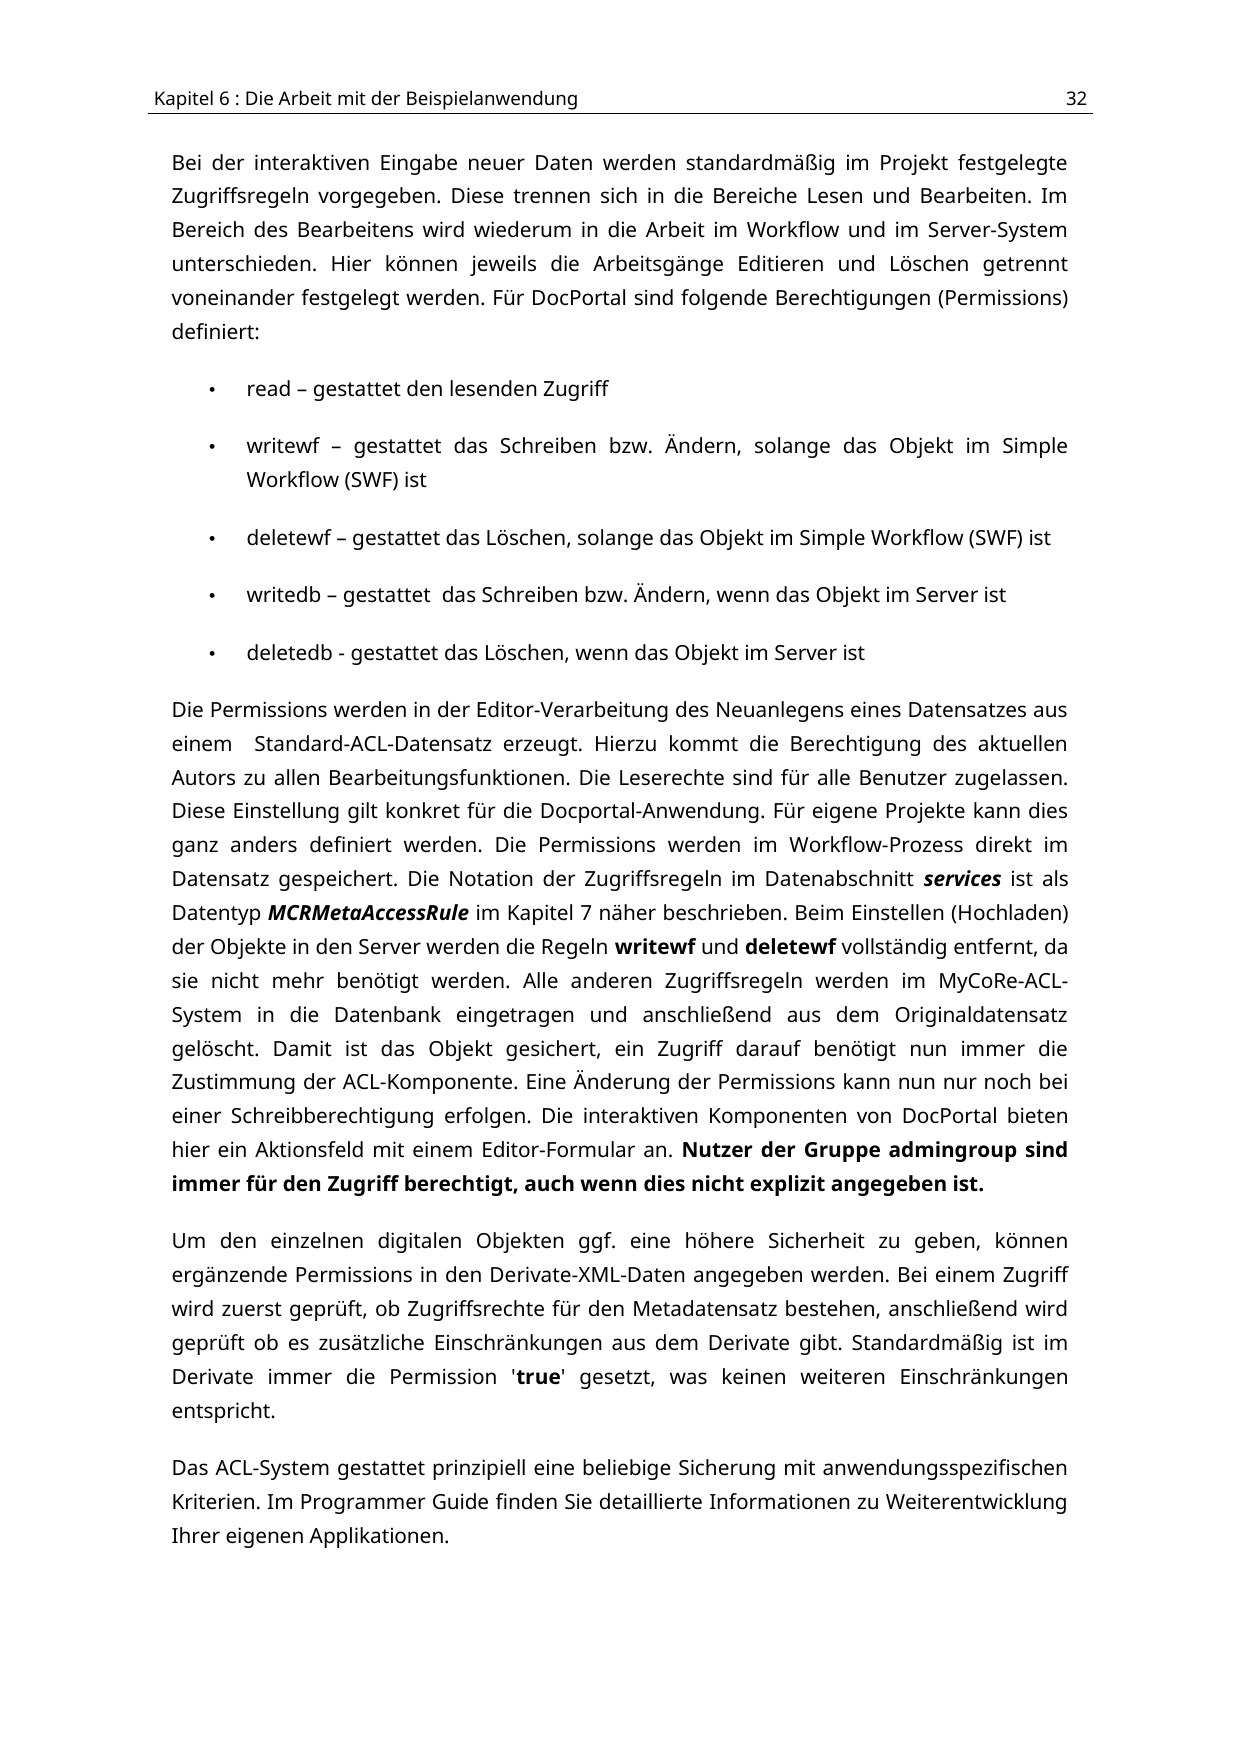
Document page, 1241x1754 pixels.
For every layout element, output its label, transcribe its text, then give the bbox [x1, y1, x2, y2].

list read – gestattet den lesenden Zugriff [209, 374, 1069, 402]
text Das ACL-System gestattet prinzipiell eine beliebige Sicherung mit anwendungsspezifischen Kriterien. Im Programmer Guide finden Sie detaillierte Informationen zu Weiterentwicklung Ihrer eigenen Applikationen. [171, 1453, 1069, 1549]
text Die Permissions werden in der Editor-Verarbeitung des Neuanlegens eines Datensatzes aus einem Standard-ACL-Datensatz erzeugt. Hierzu kommt die Berechtigung des aktuellen Autors zu allen Bearbeitungsfunktionen. Die Leserechte sind für alle Benutzer zugelassen. Diese Einstellung gilt konkret für die Docportal-Anwendung. Für eigene Projekte kann dies ganz anders definiert werden. Die Permissions werden im Workflow-Prozess direkt im Datensatz gespeichert. Die Notation der Zugriffsregeln im Datenabschnitt services ist als Datentyp MCRMetaAccessRule im Kapitel 7 näher beschrieben. Beim Einstellen (Hochladen) der Objekte in den Server werden die Regeln writewf und deletewf vollständig entfernt, da sie nicht mehr benötigt werden. Alle anderen Zugriffsregeln werden im MyCoRe-ACL-System in die Datenbank eingetragen und anschließend aus dem Originaldatensatz gelöscht. Damit ist das Objekt gesichert, ein Zugriff darauf benötigt nun immer die Zustimmung der ACL-Komponente. Eine Änderung der Permissions kann nun nur noch bei einer Schreibberechtigung erfolgen. Die interaktiven Komponenten von DocPortal bieten hier ein Aktionsfeld mit einem Editor-Formular an. Nutzer der Gruppe admingroup sind immer für den Zugriff berechtigt, auch wenn dies nicht explizit angegeben ist. [171, 695, 1069, 1197]
list deletewf – gestattet das Löschen, solange das Objekt im Simple Workflow (SWF) ist [209, 523, 1069, 551]
text Um den einzelnen digitalen Objekten ggf. eine höhere Sicherheit zu geben, können ergänzende Permissions in den Derivate-XML-Daten angegeben werden. Bei einem Zugriff wird zuerst geprüft, ob Zugriffsrechte für den Metadatensatz bestehen, anschließend wird geprüft ob es zusätzliche Einschränkungen aus dem Derivate gibt. Standardmäßig ist im Derivate immer die Permission 'true' gesetzt, was keinen weiteren Einschränkungen entspricht. [171, 1226, 1069, 1424]
list writewf – gestattet das Schreiben bzw. Ändern, solange das Objekt im Simple Workflow (SWF) ist [209, 432, 1069, 494]
text Bei der interaktiven Eingabe neuer Daten werden standardmäßig im Projekt festgelegte Zugriffsregeln vorgegeben. Diese trennen sich in die Bereiche Lesen und Bearbeiten. Im Bereich des Bearbeitens wird wiederum in die Arbeit im Workflow und im Server-System unterschieden. Hier können jeweils die Arbeitsgänge Editieren und Löschen getrennt voneinander festgelegt werden. Für DocPortal sind folgende Berechtigungen (Permissions) definiert: [171, 148, 1069, 345]
list writedb – gestattet das Schreiben bzw. Ändern, wenn das Objekt im Server ist [209, 580, 1069, 608]
list deletedb - gestattet das Löschen, wenn das Objekt im Server ist [209, 638, 1069, 666]
